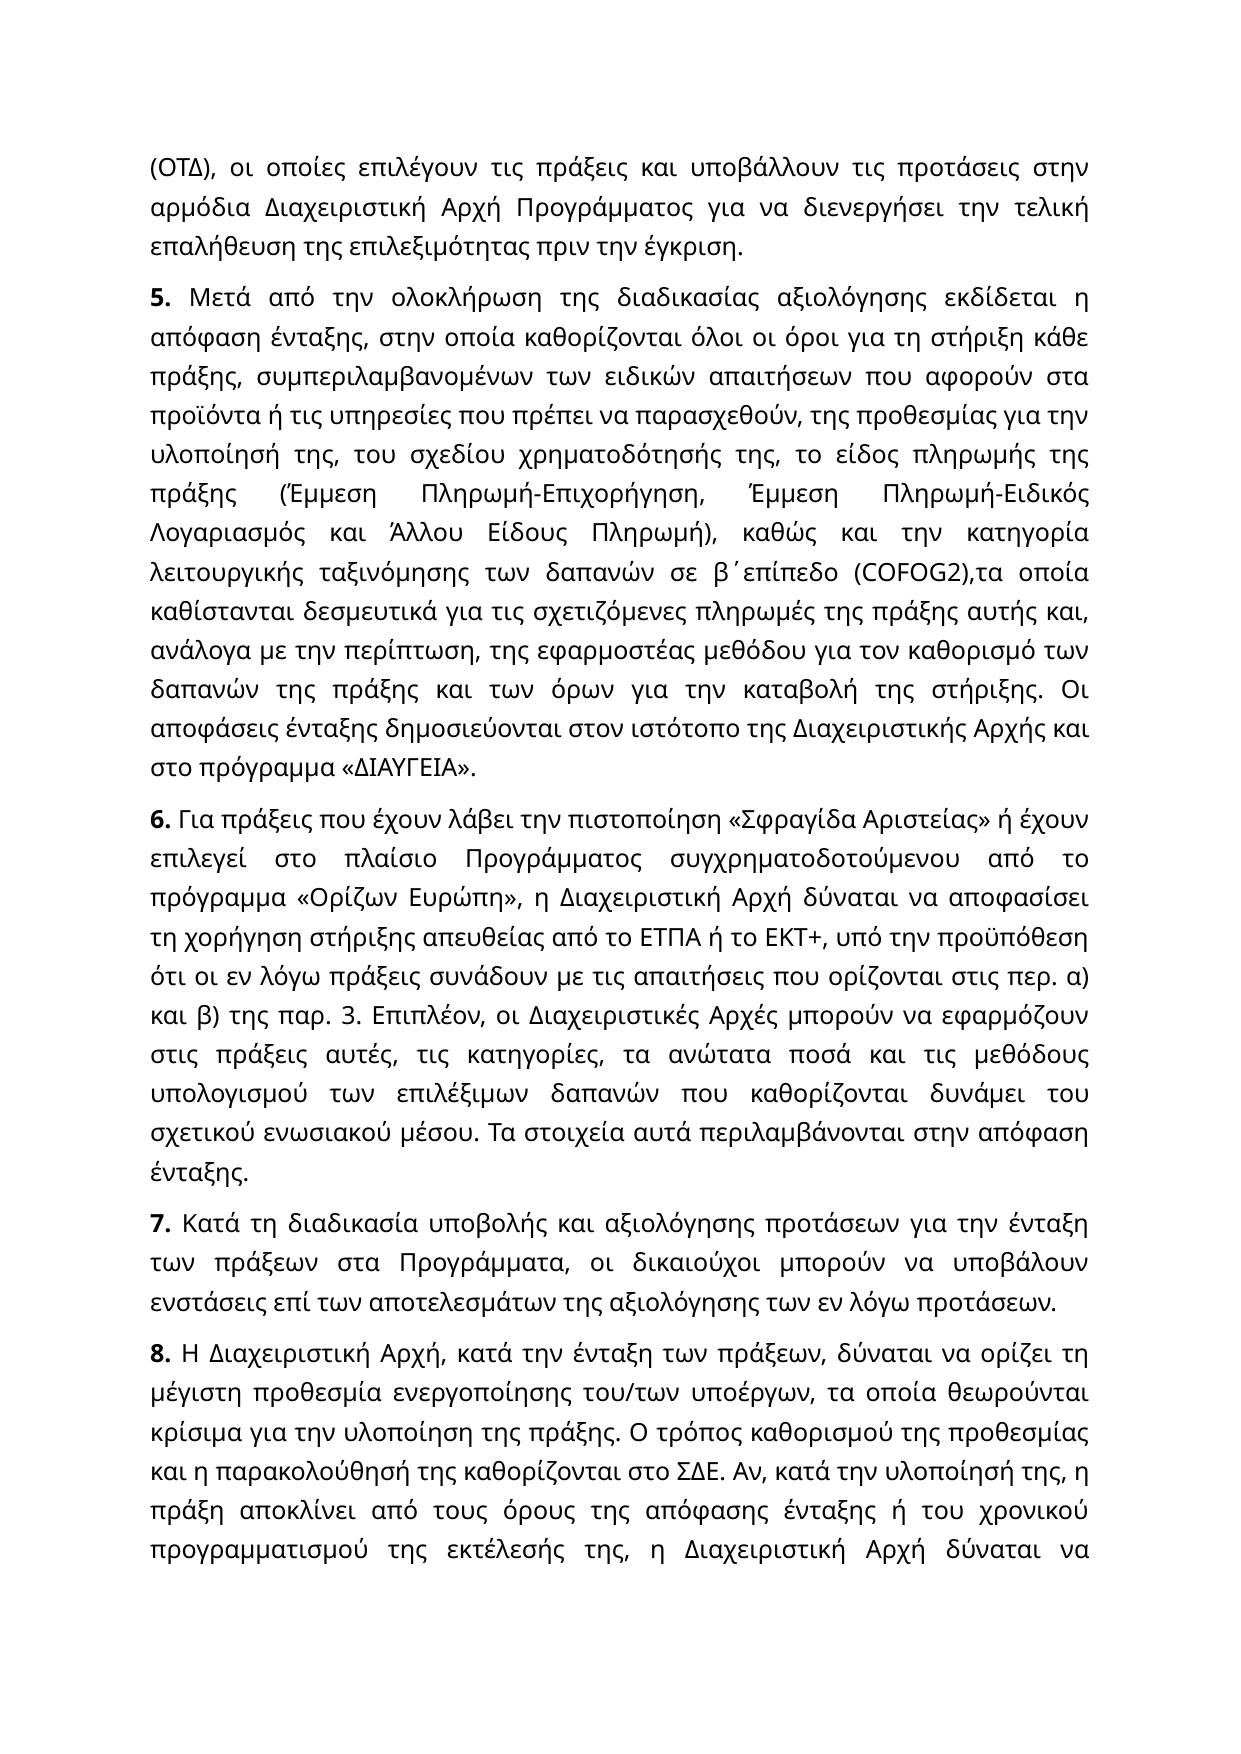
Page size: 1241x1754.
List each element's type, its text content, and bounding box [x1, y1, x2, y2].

text 8. Η Διαχειριστική Αρχή, κατά την ένταξη των πράξεων, δύναται να ορίζει τη μέγιστη προθεσμία ενεργοποίησης του/των υποέργων, τα οποία θεωρούνται κρίσιμα για την υλοποίηση της πράξης. Ο τρόπος καθορισμού της προθεσμίας και η παρακολούθησή της καθορίζονται στο ΣΔΕ. Αν, κατά την υλοποίησή της, η πράξη αποκλίνει από τους όρους της απόφασης ένταξης ή του χρονικού προγραμματισμού της εκτέλεσής της, η Διαχειριστική Αρχή δύναται να [150, 1336, 1090, 1566]
text 6. Για πράξεις που έχουν λάβει την πιστοποίηση «Σφραγίδα Αριστείας» ή έχουν επιλεγεί στο πλαίσιο Προγράμματος συγχρηματοδοτούμενου από το πρόγραμμα «Ορίζων Ευρώπη», η Διαχειριστική Αρχή δύναται να αποφασίσει τη χορήγηση στήριξης απευθείας από το ΕΤΠΑ ή το ΕΚΤ+, υπό την προϋπόθεση ότι οι εν λόγω πράξεις συνάδουν με τις απαιτήσεις που ορίζονται στις περ. α) και β) της παρ. 3. Επιπλέον, οι Διαχειριστικές Αρχές μπορούν να εφαρμόζουν στις πράξεις αυτές, τις κατηγορίες, τα ανώτατα ποσά και τις μεθόδους υπολογισμού των επιλέξιμων δαπανών που καθορίζονται δυνάμει του σχετικού ενωσιακού μέσου. Τα στοιχεία αυτά περιλαμβάνονται στην απόφαση ένταξης. [150, 802, 1090, 1188]
text 5. Μετά από την ολοκλήρωση της διαδικασίας αξιολόγησης εκδίδεται η απόφαση ένταξης, στην οποία καθορίζονται όλοι οι όροι για τη στήριξη κάθε πράξης, συμπεριλαμβανομένων των ειδικών απαιτήσεων που αφορούν στα προϊόντα ή τις υπηρεσίες που πρέπει να παρασχεθούν, της προθεσμίας για την υλοποίησή της, του σχεδίου χρηματοδότησής της, το είδος πληρωμής της πράξης (Έμμεση Πληρωμή-Επιχορήγηση, Έμμεση Πληρωμή-Ειδικός Λογαριασμός και Άλλου Είδους Πληρωμή), καθώς και την κατηγορία λειτουργικής ταξινόμησης των δαπανών σε β΄επίπεδο (COFOG2),τα οποία καθίστανται δεσμευτικά για τις σχετιζόμενες πληρωμές της πράξης αυτής και, ανάλογα με την περίπτωση, της εφαρμοστέας μεθόδου για τον καθορισμό των δαπανών της πράξης και των όρων για την καταβολή της στήριξης. Οι αποφάσεις ένταξης δημοσιεύονται στον ιστότοπο της Διαχειριστικής Αρχής και στο πρόγραμμα «ΔΙΑΥΓΕΙΑ». [150, 280, 1090, 784]
text (ΟΤΔ), οι οποίες επιλέγουν τις πράξεις και υποβάλλουν τις προτάσεις στην αρμόδια Διαχειριστική Αρχή Προγράμματος για να διενεργήσει την τελική επαλήθευση της επιλεξιμότητας πριν την έγκριση. [150, 150, 1090, 262]
text 7. Κατά τη διαδικασία υποβολής και αξιολόγησης προτάσεων για την ένταξη των πράξεων στα Προγράμματα, οι δικαιούχοι μπορούν να υποβάλουν ενστάσεις επί των αποτελεσμάτων της αξιολόγησης των εν λόγω προτάσεων. [150, 1206, 1090, 1318]
